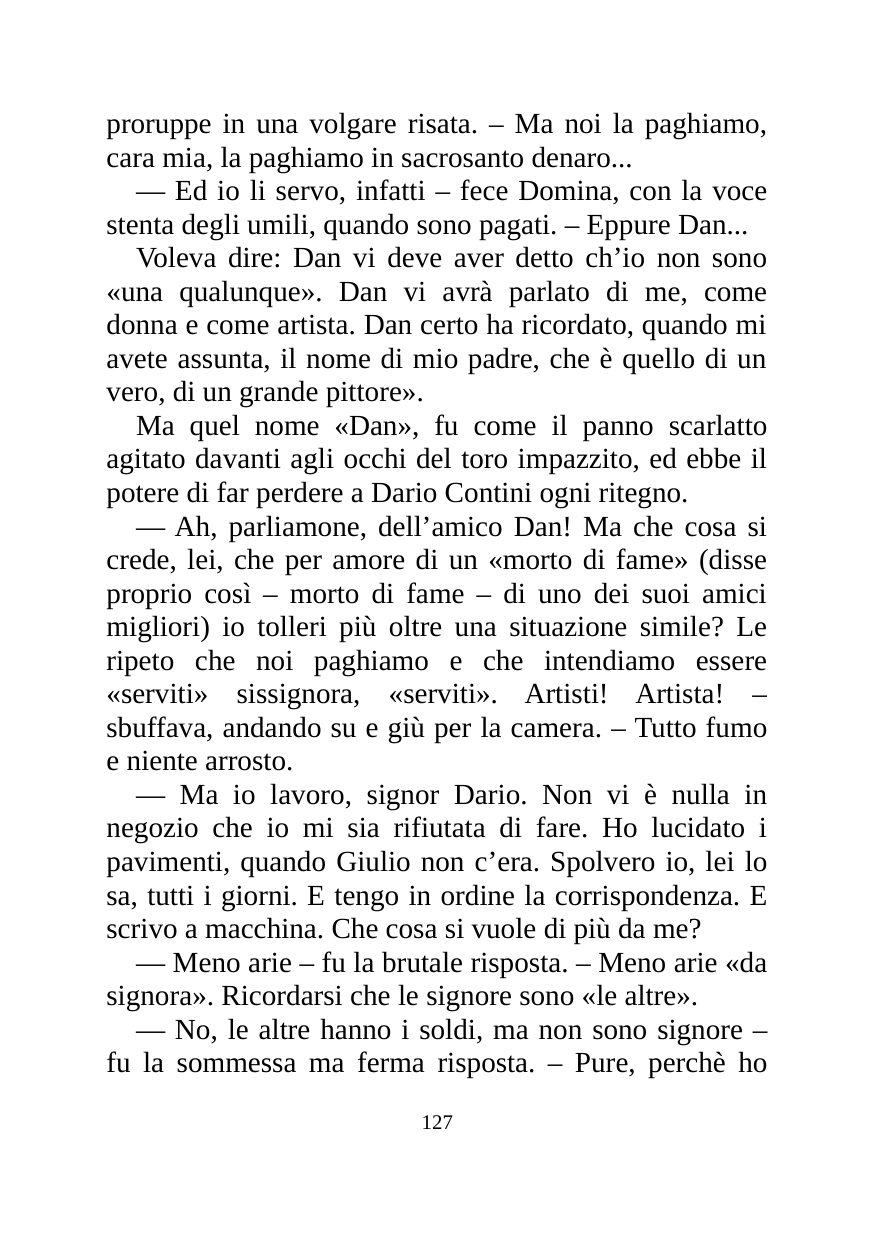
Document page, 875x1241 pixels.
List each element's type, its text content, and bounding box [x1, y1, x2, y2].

text — Ma io lavoro, signor Dario. Non vi è nulla in negozio che io mi sia rifiutata di fare. Ho lucidato i pavimenti, quando Giulio non c’era. Spolvero io, lei lo sa, tutti i giorni. E tengo in ordine la corrispondenza. E scrivo a macchina. Che cosa si vuole di più da me? [106, 777, 768, 945]
text — Ah, parliamone, dell’amico Dan! Ma che cosa si crede, lei, che per amore di un «morto di fame» (disse proprio così – morto di fame – di uno dei suoi amici migliori) io tolleri più oltre una situazione simile? Le ripeto che noi paghiamo e che intendiamo essere «serviti» sissignora, «serviti». Artisti! Artista! – sbuffava, andando su e giù per la camera. – Tutto fumo e niente arrosto. [106, 509, 768, 777]
text — Ed io li servo, infatti – fece Domina, con la voce stenta degli umili, quando sono pagati. – Eppure Dan... [106, 173, 768, 240]
text — No, le altre hanno i soldi, ma non sono signore – fu la sommessa ma ferma risposta. – Pure, perchè ho [106, 1012, 768, 1079]
text — Meno arie – fu la brutale risposta. – Meno arie «da signora». Ricordarsi che le signore sono «le altre». [106, 945, 768, 1012]
text Voleva dire: Dan vi deve aver detto ch’io non sono «una qualunque». Dan vi avrà parlato di me, come donna e come artista. Dan certo ha ricordato, quando mi avete assunta, il nome di mio padre, che è quello di un vero, di un grande pittore». [106, 240, 768, 408]
text proruppe in una volgare risata. – Ma noi la paghiamo, cara mia, la paghiamo in sacrosanto denaro... [106, 106, 768, 173]
text Ma quel nome «Dan», fu come il panno scarlatto agitato davanti agli occhi del toro impazzito, ed ebbe il potere di far perdere a Dario Contini ogni ritegno. [106, 408, 768, 509]
